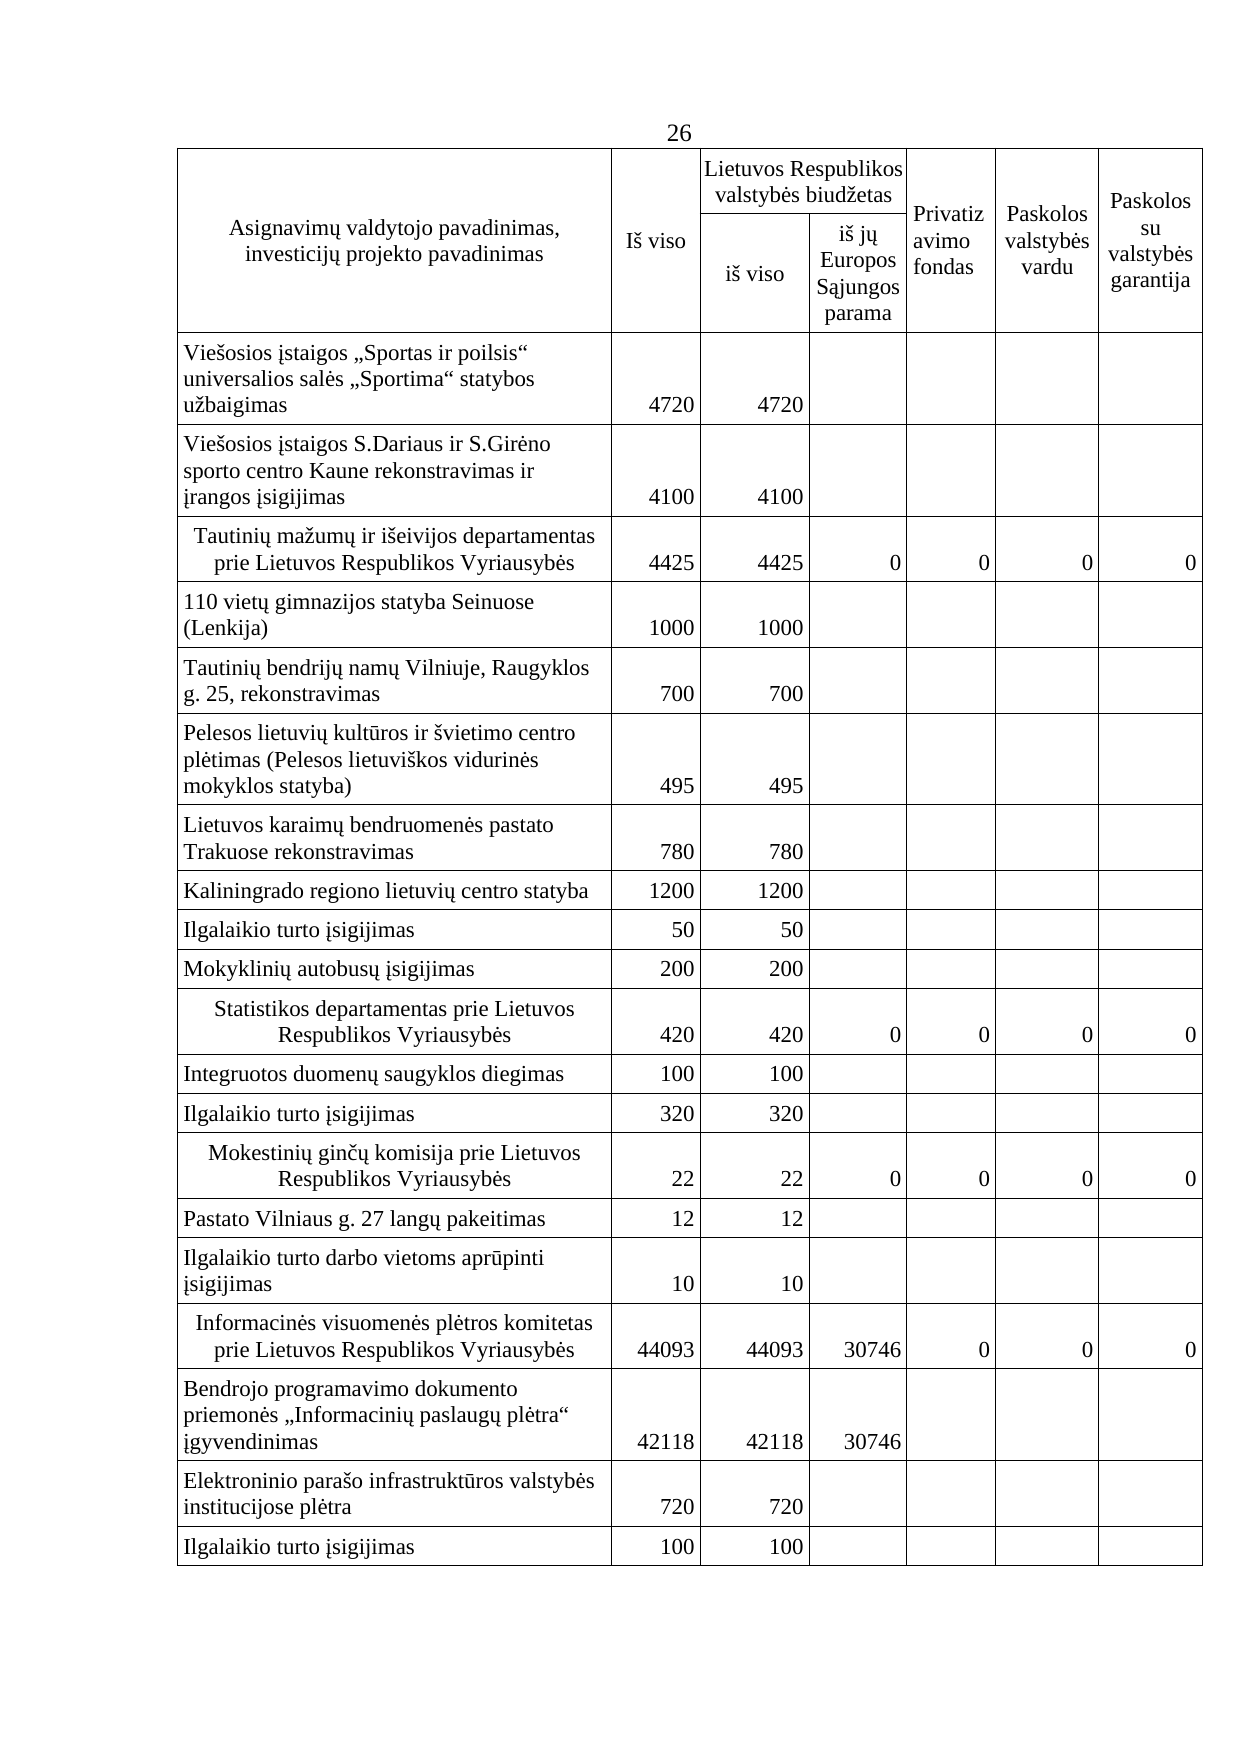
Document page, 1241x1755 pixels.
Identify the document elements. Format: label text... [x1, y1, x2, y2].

table_cell iš viso [701, 214, 809, 332]
table_cell 700 [612, 648, 700, 712]
table_cell [810, 1055, 906, 1093]
table_cell [810, 871, 906, 909]
table_cell [907, 648, 995, 712]
table_cell 0 [907, 517, 995, 581]
table_cell 200 [612, 950, 700, 988]
table_cell Pelesos lietuvių kultūros ir švietimo centro plėtimas (Pelesos lietuviškos vidurinės mokyklos statyba) [178, 714, 611, 804]
table_cell 42118 [701, 1369, 809, 1460]
table_cell [1099, 1238, 1202, 1302]
table_cell 0 [996, 1304, 1098, 1368]
table_cell Pastato Vilniaus g. 27 langų pakeitimas [178, 1199, 611, 1237]
table_cell 10 [612, 1238, 700, 1302]
table_cell 30746 [810, 1369, 906, 1460]
table_cell [996, 1094, 1098, 1132]
table_cell 0 [907, 1133, 995, 1198]
table_cell 30746 [810, 1304, 906, 1368]
table_cell Bendrojo programavimo dokumento priemonės „Informacinių paslaugų plėtra“ įgyvendinimas [178, 1369, 611, 1460]
table_cell [810, 1238, 906, 1302]
table_cell 320 [701, 1094, 809, 1132]
table_cell [907, 582, 995, 647]
table_cell [996, 333, 1098, 423]
table_cell 4100 [612, 425, 700, 516]
table_cell [810, 1461, 906, 1526]
table_cell 50 [612, 910, 700, 948]
table_cell [996, 582, 1098, 647]
table_cell [907, 871, 995, 909]
table_cell [1099, 648, 1202, 712]
table_cell [810, 714, 906, 804]
table_cell [907, 1461, 995, 1526]
table_header Iš viso [612, 149, 700, 332]
table_cell 22 [701, 1133, 809, 1198]
table_cell 44093 [612, 1304, 700, 1368]
table_cell 1200 [612, 871, 700, 909]
table_cell 0 [1099, 1133, 1202, 1198]
table_cell [810, 648, 906, 712]
table_cell 50 [701, 910, 809, 948]
table_cell [907, 805, 995, 870]
table_cell [996, 1527, 1098, 1565]
table_cell 4100 [701, 425, 809, 516]
table_header Asignavimų valdytojo pavadinimas, investicijų projekto pavadinimas [178, 149, 611, 332]
table_cell 720 [701, 1461, 809, 1526]
table_cell Viešosios įstaigos „Sportas ir poilsis“ universalios salės „Sportima“ statybos užbaigimas [178, 333, 611, 423]
table_cell 0 [810, 1133, 906, 1198]
table_cell 100 [701, 1527, 809, 1565]
table_cell 42118 [612, 1369, 700, 1460]
table_cell 12 [701, 1199, 809, 1237]
table_cell [1099, 1094, 1202, 1132]
table_cell [907, 1055, 995, 1093]
table_cell 0 [810, 517, 906, 581]
table_header Lietuvos Respublikos valstybės biudžetas [701, 149, 906, 213]
table_cell Mokyklinių autobusų įsigijimas [178, 950, 611, 988]
table_cell [810, 805, 906, 870]
table_cell [1099, 333, 1202, 423]
table_cell [996, 1369, 1098, 1460]
table_cell 12 [612, 1199, 700, 1237]
table_cell 0 [907, 989, 995, 1053]
table_cell [907, 1369, 995, 1460]
table_cell [907, 910, 995, 948]
table_cell 495 [701, 714, 809, 804]
table_cell Ilgalaikio turto įsigijimas [178, 1527, 611, 1565]
table_cell [1099, 871, 1202, 909]
table_cell Viešosios įstaigos S.Dariaus ir S.Girėno sporto centro Kaune rekonstravimas ir įrangos įsigijimas [178, 425, 611, 516]
table_cell 1000 [612, 582, 700, 647]
table_cell [1099, 1055, 1202, 1093]
table_cell 780 [701, 805, 809, 870]
table_cell 0 [1099, 989, 1202, 1053]
table_cell [1099, 1527, 1202, 1565]
table_cell Tautinių bendrijų namų Vilniuje, Raugyklos g. 25, rekonstravimas [178, 648, 611, 712]
table_cell [1099, 1461, 1202, 1526]
table_cell 0 [996, 989, 1098, 1053]
table_header Privatizavimo fondas [907, 149, 995, 332]
table_cell 44093 [701, 1304, 809, 1368]
table_cell [907, 950, 995, 988]
table_cell [810, 582, 906, 647]
table_cell [907, 1238, 995, 1302]
table_cell 4425 [701, 517, 809, 581]
table_cell [996, 425, 1098, 516]
table_cell 0 [810, 989, 906, 1053]
table_cell 495 [612, 714, 700, 804]
table_cell 1200 [701, 871, 809, 909]
table_cell Ilgalaikio turto įsigijimas [178, 910, 611, 948]
table_cell [810, 1527, 906, 1565]
table_cell 200 [701, 950, 809, 988]
table_cell 320 [612, 1094, 700, 1132]
table_cell 22 [612, 1133, 700, 1198]
table_cell 100 [612, 1055, 700, 1093]
table_cell 10 [701, 1238, 809, 1302]
table_cell 1000 [701, 582, 809, 647]
table_cell 110 vietų gimnazijos statyba Seinuose (Lenkija) [178, 582, 611, 647]
table_cell [810, 1199, 906, 1237]
table_cell [810, 333, 906, 423]
table_cell [907, 1094, 995, 1132]
table_cell Integruotos duomenų saugyklos diegimas [178, 1055, 611, 1093]
table_cell [907, 333, 995, 423]
table_cell Ilgalaikio turto įsigijimas [178, 1094, 611, 1132]
table_cell [810, 950, 906, 988]
table_cell 4425 [612, 517, 700, 581]
table_cell [996, 1238, 1098, 1302]
table_cell [907, 1199, 995, 1237]
table_cell Mokestinių ginčų komisija prie Lietuvos Respublikos Vyriausybės [178, 1133, 611, 1198]
table_cell 0 [907, 1304, 995, 1368]
table_cell Tautinių mažumų ir išeivijos departamentas prie Lietuvos Respublikos Vyriausybės [178, 517, 611, 581]
table_cell [810, 425, 906, 516]
table_cell [907, 714, 995, 804]
table_cell [1099, 950, 1202, 988]
table_header Paskolos su valstybės garantija [1099, 149, 1202, 332]
table_cell Ilgalaikio turto darbo vietoms aprūpinti įsigijimas [178, 1238, 611, 1302]
table_cell 420 [612, 989, 700, 1053]
table_header Paskolos valstybės vardu [996, 149, 1098, 332]
table_cell [907, 425, 995, 516]
table_cell 780 [612, 805, 700, 870]
table_cell [996, 950, 1098, 988]
table_cell [907, 1527, 995, 1565]
table_cell 100 [612, 1527, 700, 1565]
table_cell Elektroninio parašo infrastruktūros valstybės institucijose plėtra [178, 1461, 611, 1526]
table_cell 0 [996, 1133, 1098, 1198]
table_cell iš jų Europos Sąjungos parama [810, 214, 906, 332]
table_cell [1099, 714, 1202, 804]
table_cell [1099, 582, 1202, 647]
table_cell [996, 910, 1098, 948]
table_cell [996, 1461, 1098, 1526]
table_cell [996, 714, 1098, 804]
table_cell 700 [701, 648, 809, 712]
table_cell Lietuvos karaimų bendruomenės pastato Trakuose rekonstravimas [178, 805, 611, 870]
table_cell Informacinės visuomenės plėtros komitetas prie Lietuvos Respublikos Vyriausybės [178, 1304, 611, 1368]
table_cell [1099, 910, 1202, 948]
table_cell [1099, 1369, 1202, 1460]
table_cell [1099, 425, 1202, 516]
table_cell 420 [701, 989, 809, 1053]
table_cell 100 [701, 1055, 809, 1093]
table_cell [1099, 805, 1202, 870]
table_cell [810, 1094, 906, 1132]
table_cell [996, 805, 1098, 870]
table_cell [810, 910, 906, 948]
table_cell 0 [1099, 1304, 1202, 1368]
table_cell 4720 [612, 333, 700, 423]
table_cell Statistikos departamentas prie Lietuvos Respublikos Vyriausybės [178, 989, 611, 1053]
table_cell Kaliningrado regiono lietuvių centro statyba [178, 871, 611, 909]
table_cell [1099, 1199, 1202, 1237]
table_cell 4720 [701, 333, 809, 423]
table_cell [996, 1199, 1098, 1237]
table_cell [996, 871, 1098, 909]
table_cell 0 [996, 517, 1098, 581]
table_cell [996, 648, 1098, 712]
table_cell 720 [612, 1461, 700, 1526]
table_cell [996, 1055, 1098, 1093]
table_cell 0 [1099, 517, 1202, 581]
